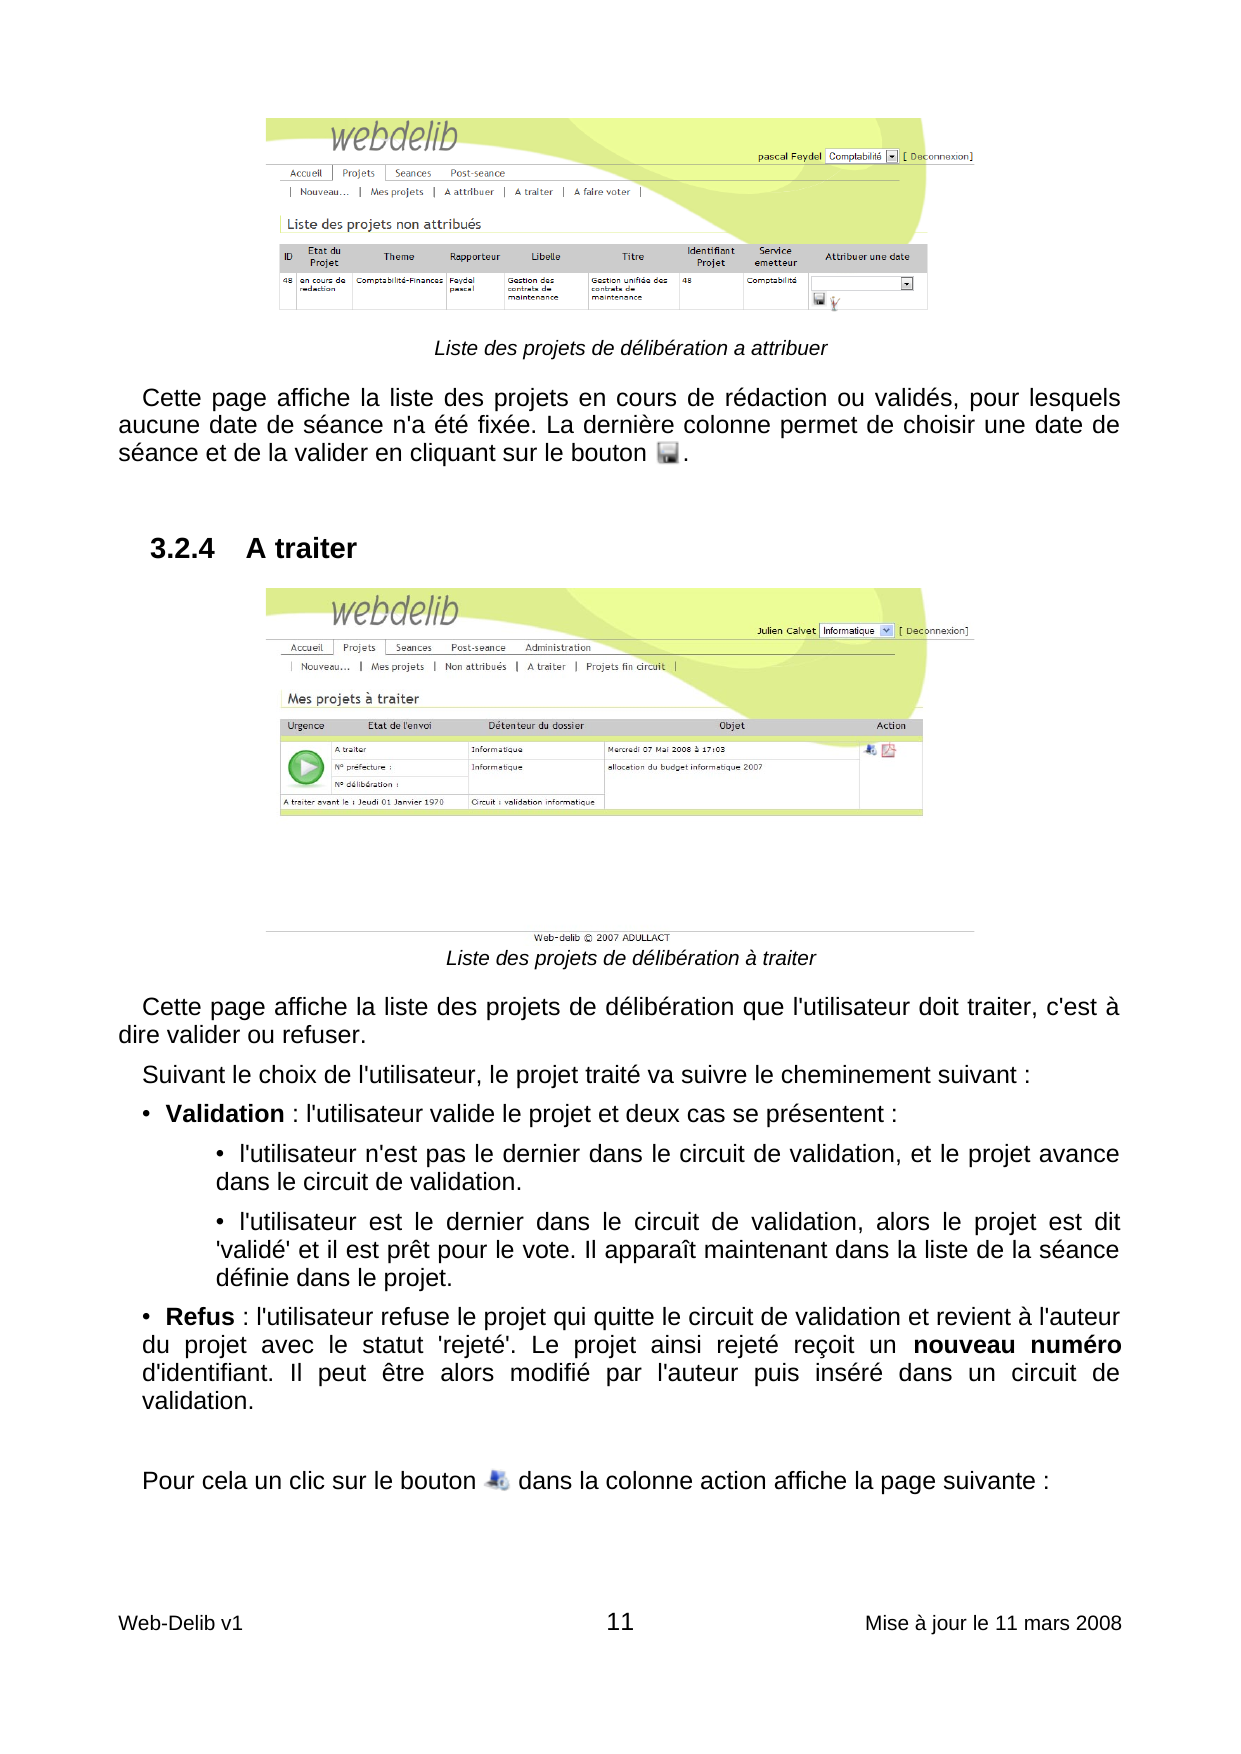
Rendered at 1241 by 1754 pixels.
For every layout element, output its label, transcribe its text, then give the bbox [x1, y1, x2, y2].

list l'utilisateur n'est pas le dernier dans le circuit de validation, et le projet avance dans le circuit de validation. [192, 1140, 1122, 1196]
picture [483, 1466, 512, 1495]
picture [265, 588, 975, 946]
list l'utilisateur est le dernier dans le circuit de validation, alors le projet est dit 'validé' et il est prêt pour le vote. Il apparaît maintenant dans la liste de la séance définie dans le projet. [192, 1208, 1122, 1291]
text Cette page affiche la liste des projets en cours de rédaction ou validés, pour lesquels aucune date de séance n'a été fixée. La dernière colonne permet de choisir une date de séance et de la valider en cliquant sur le bouton . [118, 383, 1122, 467]
text Suivant le choix de l'utilisateur, le projet traité va suivre le cheminement suivant : [118, 1060, 1122, 1088]
list Validation : l'utilisateur valide le projet et deux cas se présentent : [118, 1100, 1122, 1128]
text Pour cela un clic sur le bouton [118, 1466, 483, 1494]
subtitle A traiter [118, 532, 1122, 564]
picture [654, 439, 683, 467]
text Liste des projets de délibération a attribuer [118, 337, 1122, 360]
list Refus : l'utilisateur refuse le projet qui quitte le circuit de validation et revient à l'auteur du projet avec le statut 'rejeté'. Le projet ainsi rejeté reçoit un nouveau numéro d'identifiant. Il peut être alors modifié par l'auteur puis inséré dans un circuit de validation. [118, 1303, 1122, 1415]
text dans la colonne action affiche la page suivante : [512, 1466, 1122, 1494]
text Cette page affiche la liste des projets de délibération que l'utilisateur doit traiter, c'est à dire valider ou refuser. [118, 993, 1122, 1049]
picture [265, 118, 975, 337]
text Liste des projets de délibération à traiter [118, 946, 1122, 969]
